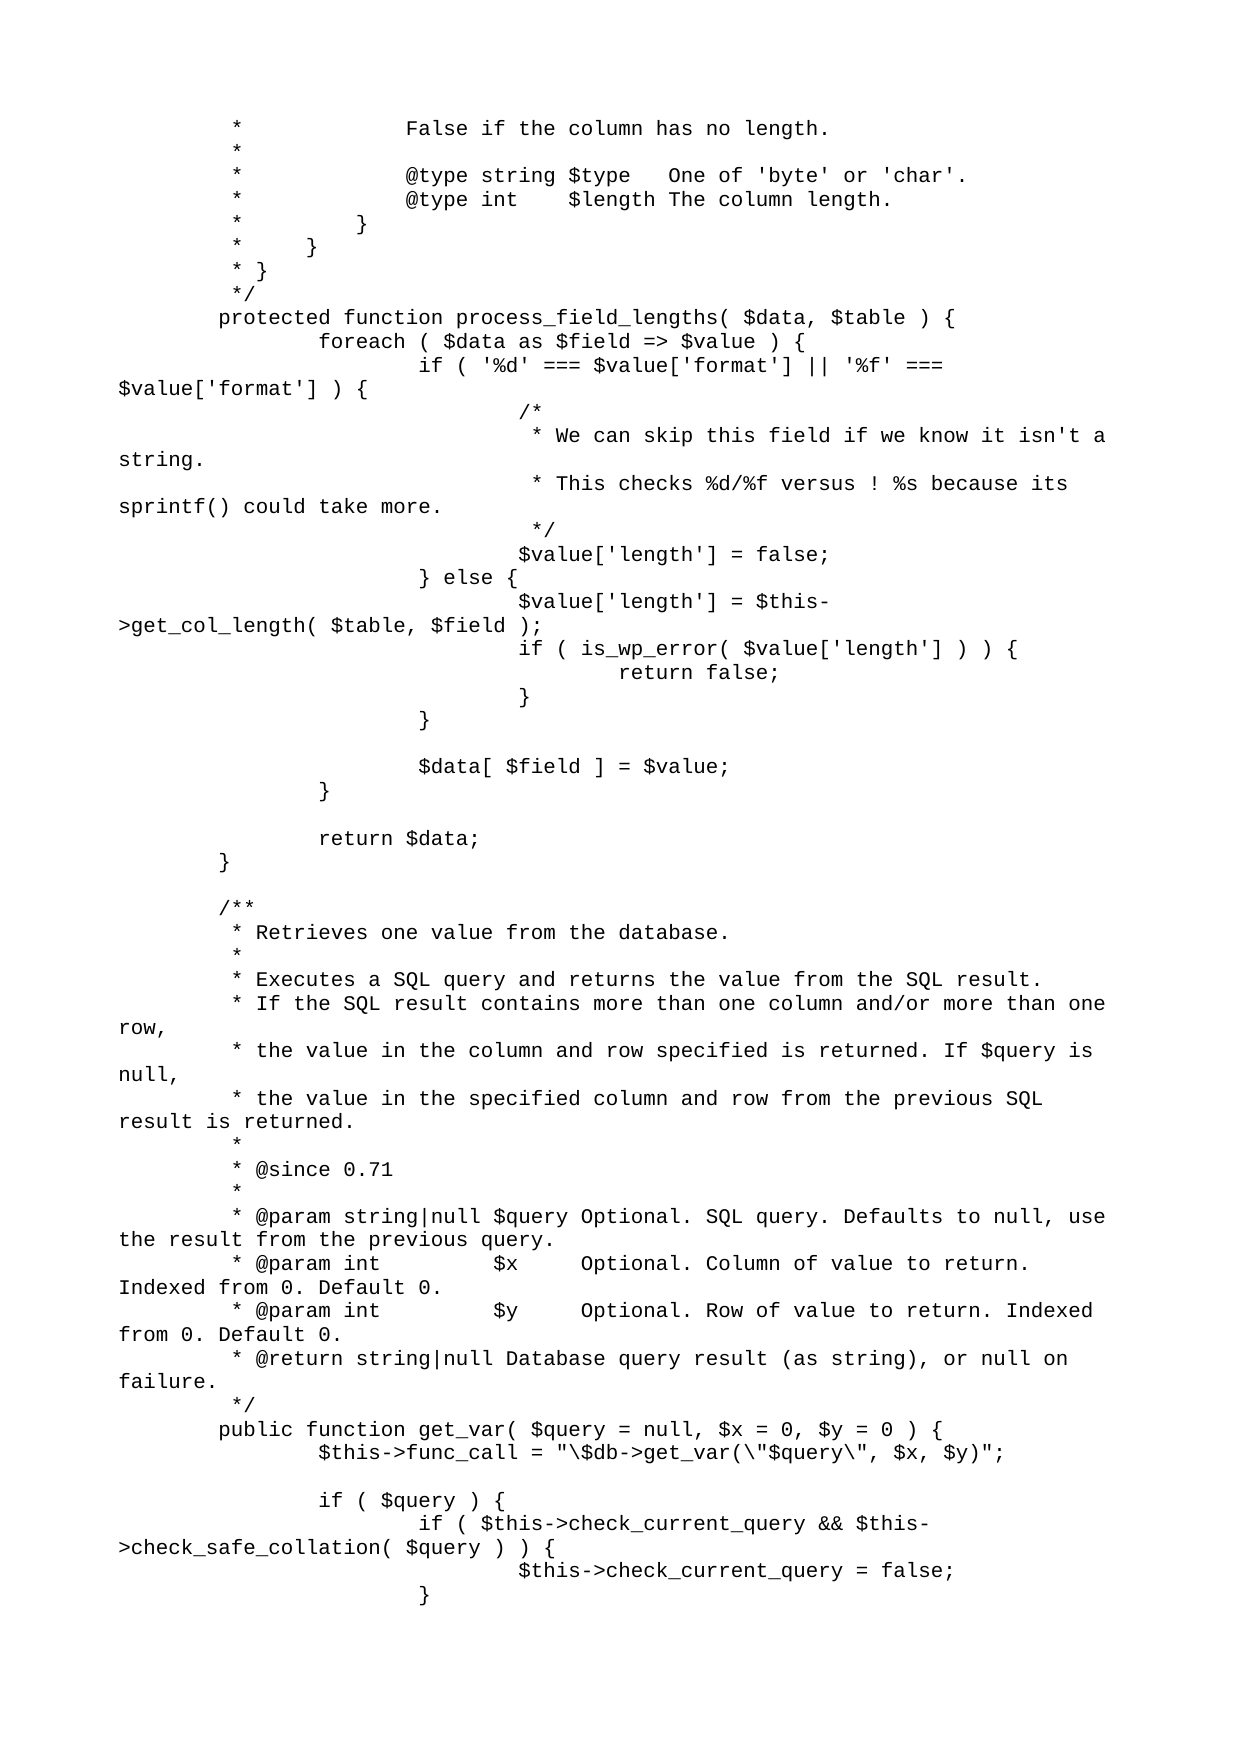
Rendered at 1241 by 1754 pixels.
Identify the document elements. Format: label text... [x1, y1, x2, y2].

text * @return string|null Database query result (as string), or null on failure. [118, 1348, 1122, 1395]
text return $data; [118, 827, 1122, 851]
text $this->func_call = "\$db->get_var(\"$query\", $x, $y)"; [118, 1442, 1122, 1466]
text } [118, 686, 1122, 709]
text * @type int $length The column length. [118, 189, 1122, 213]
text * [118, 1135, 1122, 1158]
text if ( '%d' === $value['format'] || '%f' === $value['format'] ) { [118, 354, 1122, 402]
text $this->check_current_query = false; [118, 1561, 1122, 1584]
text * This checks %d/%f versus ! %s because its sprintf() could take more. [118, 473, 1122, 520]
text */ [118, 520, 1122, 544]
text * the value in the specified column and row from the previous SQL result is returned. [118, 1088, 1122, 1135]
text * [118, 1182, 1122, 1206]
text /* [118, 402, 1122, 426]
text public function get_var( $query = null, $x = 0, $y = 0 ) { [118, 1419, 1122, 1442]
text $value['length'] = $this->get_col_length( $table, $field ); [118, 591, 1122, 638]
text * @type string $type One of 'byte' or 'char'. [118, 165, 1122, 189]
text * @since 0.71 [118, 1158, 1122, 1182]
text * [118, 142, 1122, 165]
text */ [118, 284, 1122, 307]
text * } [118, 260, 1122, 284]
text return false; [118, 662, 1122, 686]
text * the value in the column and row specified is returned. If $query is null, [118, 1040, 1122, 1088]
text $data[ $field ] = $value; [118, 757, 1122, 780]
text * } [118, 236, 1122, 260]
text /** [118, 898, 1122, 922]
text * Retrieves one value from the database. [118, 922, 1122, 946]
text } [118, 1584, 1122, 1608]
text if ( is_wp_error( $value['length'] ) ) { [118, 638, 1122, 662]
text } [118, 780, 1122, 804]
text protected function process_field_lengths( $data, $table ) { [118, 307, 1122, 331]
text * } [118, 213, 1122, 236]
text } [118, 709, 1122, 733]
text $value['length'] = false; [118, 544, 1122, 567]
text if ( $this->check_current_query && $this->check_safe_collation( $query ) ) { [118, 1513, 1122, 1561]
text if ( $query ) { [118, 1489, 1122, 1513]
text } else { [118, 567, 1122, 591]
text * @param string|null $query Optional. SQL query. Defaults to null, use the result from the previous query. [118, 1206, 1122, 1253]
text * @param int $y Optional. Row of value to return. Indexed from 0. Default 0. [118, 1300, 1122, 1348]
text * [118, 946, 1122, 969]
text * False if the column has no length. [118, 118, 1122, 142]
text * @param int $x Optional. Column of value to return. Indexed from 0. Default 0. [118, 1253, 1122, 1300]
text */ [118, 1395, 1122, 1419]
text } [118, 851, 1122, 875]
text * Executes a SQL query and returns the value from the SQL result. [118, 969, 1122, 993]
text * We can skip this field if we know it isn't a string. [118, 426, 1122, 473]
text foreach ( $data as $field => $value ) { [118, 331, 1122, 354]
text * If the SQL result contains more than one column and/or more than one row, [118, 993, 1122, 1040]
